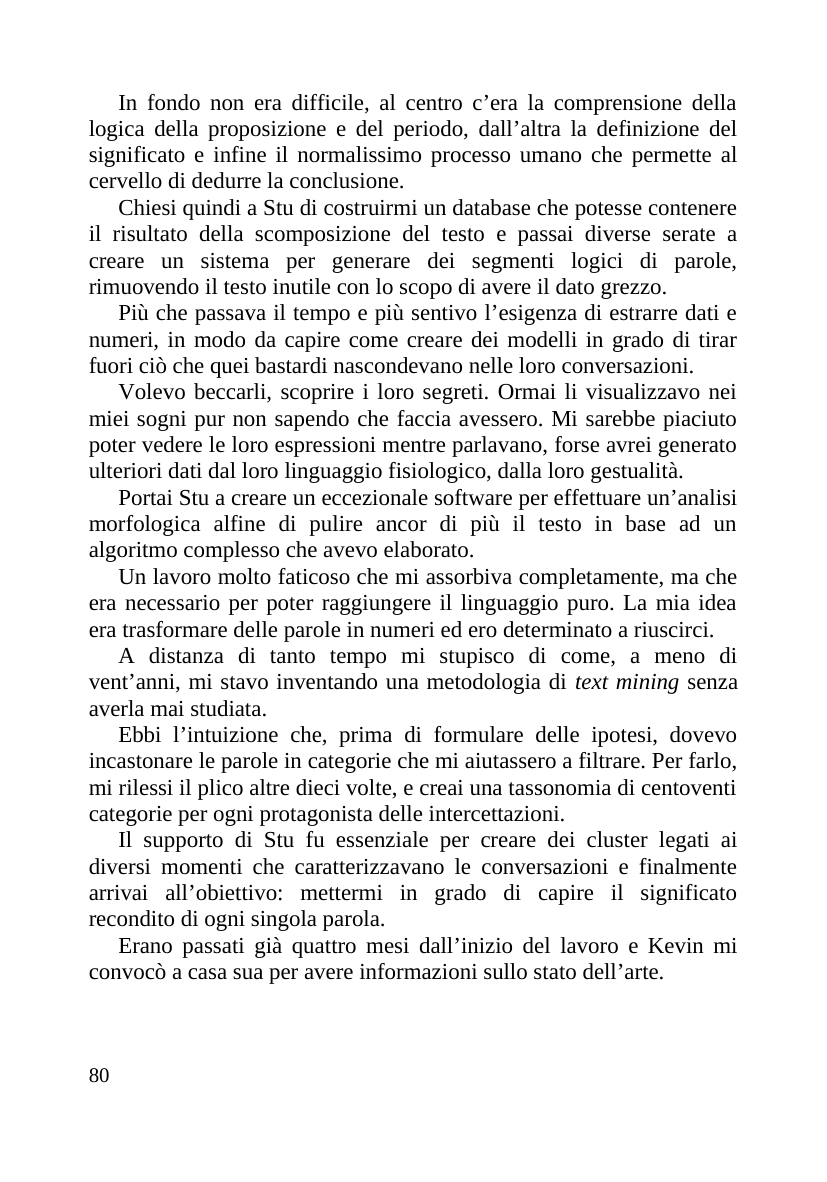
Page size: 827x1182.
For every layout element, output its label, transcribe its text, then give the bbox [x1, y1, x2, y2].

text A distanza di tanto tempo mi stupisco di come, a meno di vent’anni, mi stavo inventando una metodologia di text mining senza averla mai studiata. [88, 642, 738, 721]
text Ebbi l’intuizione che, prima di formulare delle ipotesi, dovevo incastonare le parole in categorie che mi aiutassero a filtrare. Per farlo, mi rilessi il plico altre dieci volte, e creai una tassonomia di centoventi categorie per ogni protagonista delle intercettazioni. [88, 721, 738, 826]
text Più che passava il tempo e più sentivo l’esigenza di estrarre dati e numeri, in modo da capire come creare dei modelli in grado di tirar fuori ciò che quei bastardi nascondevano nelle loro conversazioni. [88, 299, 738, 378]
text Portai Stu a creare un eccezionale software per effettuare un’analisi morfologica alfine di pulire ancor di più il testo in base ad un algoritmo complesso che avevo elaborato. [88, 484, 738, 563]
text Volevo beccarli, scoprire i loro segreti. Ormai li visualizzavo nei miei sogni pur non sapendo che faccia avessero. Mi sarebbe piaciuto poter vedere le loro espressioni mentre parlavano, forse avrei generato ulteriori dati dal loro linguaggio fisiologico, dalla loro gestualità. [88, 378, 738, 484]
text Un lavoro molto faticoso che mi assorbiva completamente, ma che era necessario per poter raggiungere il linguaggio puro. La mia idea era trasformare delle parole in numeri ed ero determinato a riuscirci. [88, 563, 738, 642]
text In fondo non era difficile, al centro c’era la comprensione della logica della proposizione e del periodo, dall’altra la definizione del significato e infine il normalissimo processo umano che permette al cervello di dedurre la conclusione. [88, 88, 738, 194]
text Il supporto di Stu fu essenziale per creare dei cluster legati ai diversi momenti che caratterizzavano le conversazioni e finalmente arrivai all’obiettivo: mettermi in grado di capire il significato recondito di ogni singola parola. [88, 826, 738, 932]
text Chiesi quindi a Stu di costruirmi un database che potesse contenere il risultato della scomposizione del testo e passai diverse serate a creare un sistema per generare dei segmenti logici di parole, rimuovendo il testo inutile con lo scopo di avere il dato grezzo. [88, 194, 738, 299]
text Erano passati già quattro mesi dall’inizio del lavoro e Kevin mi convocò a casa sua per avere informazioni sullo stato dell’arte. [88, 932, 738, 984]
